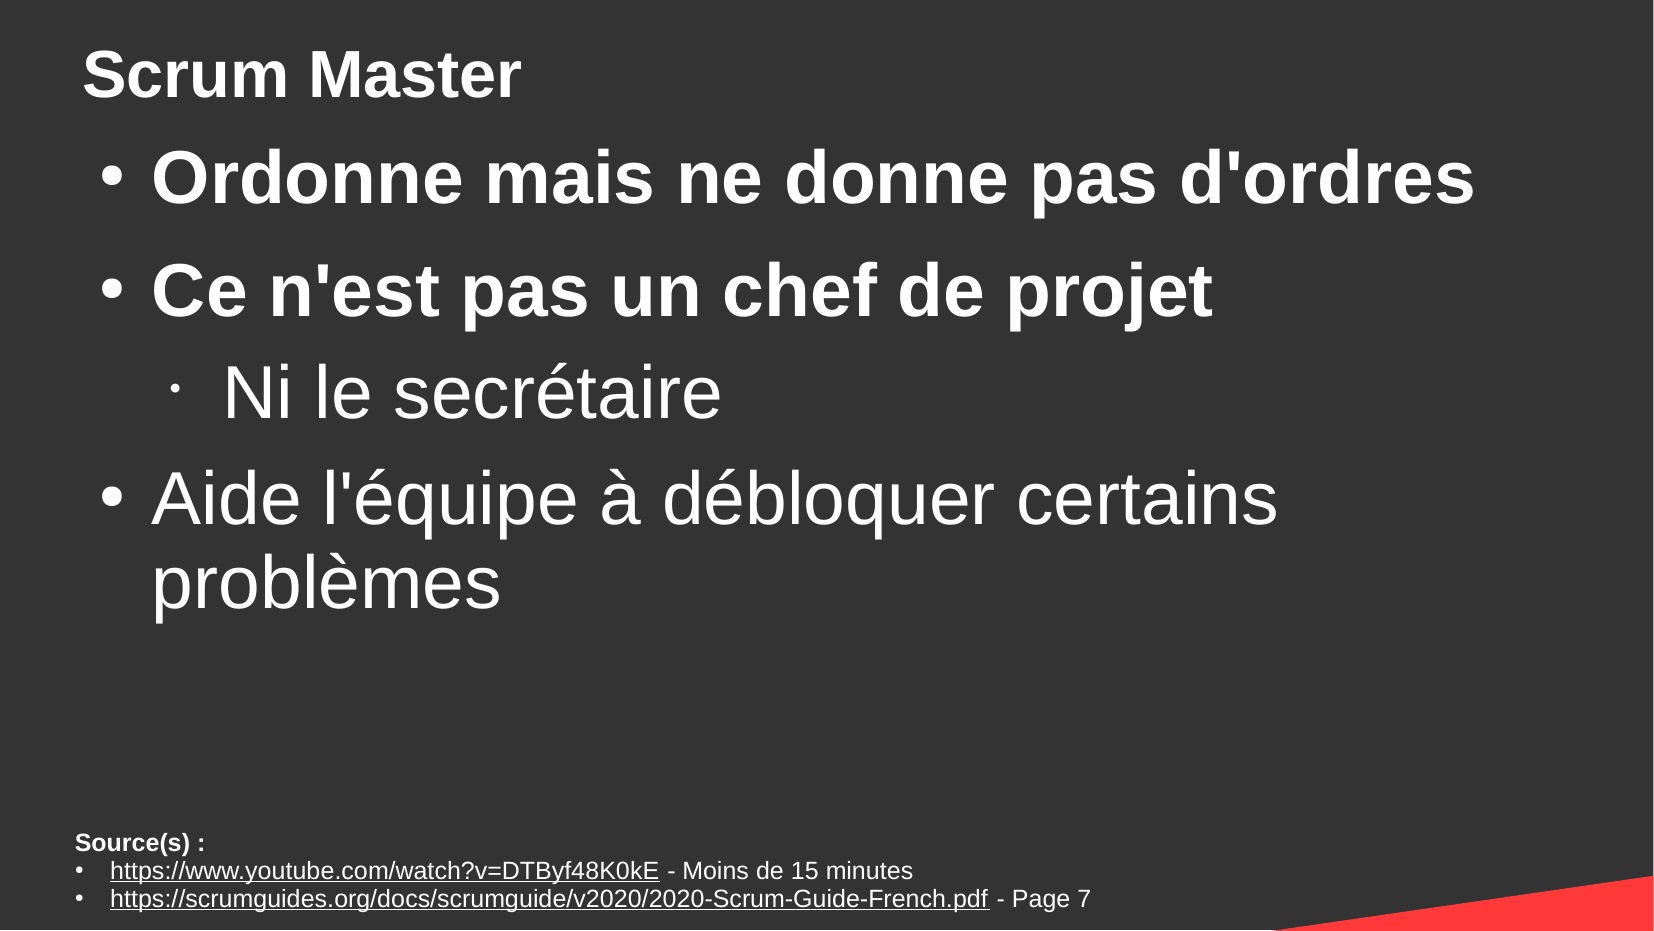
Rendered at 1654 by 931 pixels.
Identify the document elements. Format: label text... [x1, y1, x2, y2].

list Ordonne mais ne donne pas d'ordres Ce n'est pas un chef de projet Ni le secrétaire Aide l'équipe à débloquer certains problèmes [80, 135, 1620, 674]
text_box [1270, 875, 1654, 931]
title Scrum Master [82, 37, 1571, 122]
text_box Source(s) : https://www.youtube.com/watch?v=DTByf48K0kE - Moins de 15 minutes https://scrumguides.org/docs/scrumguide/v2020/2020-Scrum-Guide-French.pdf - Page 7 [59, 821, 1546, 920]
